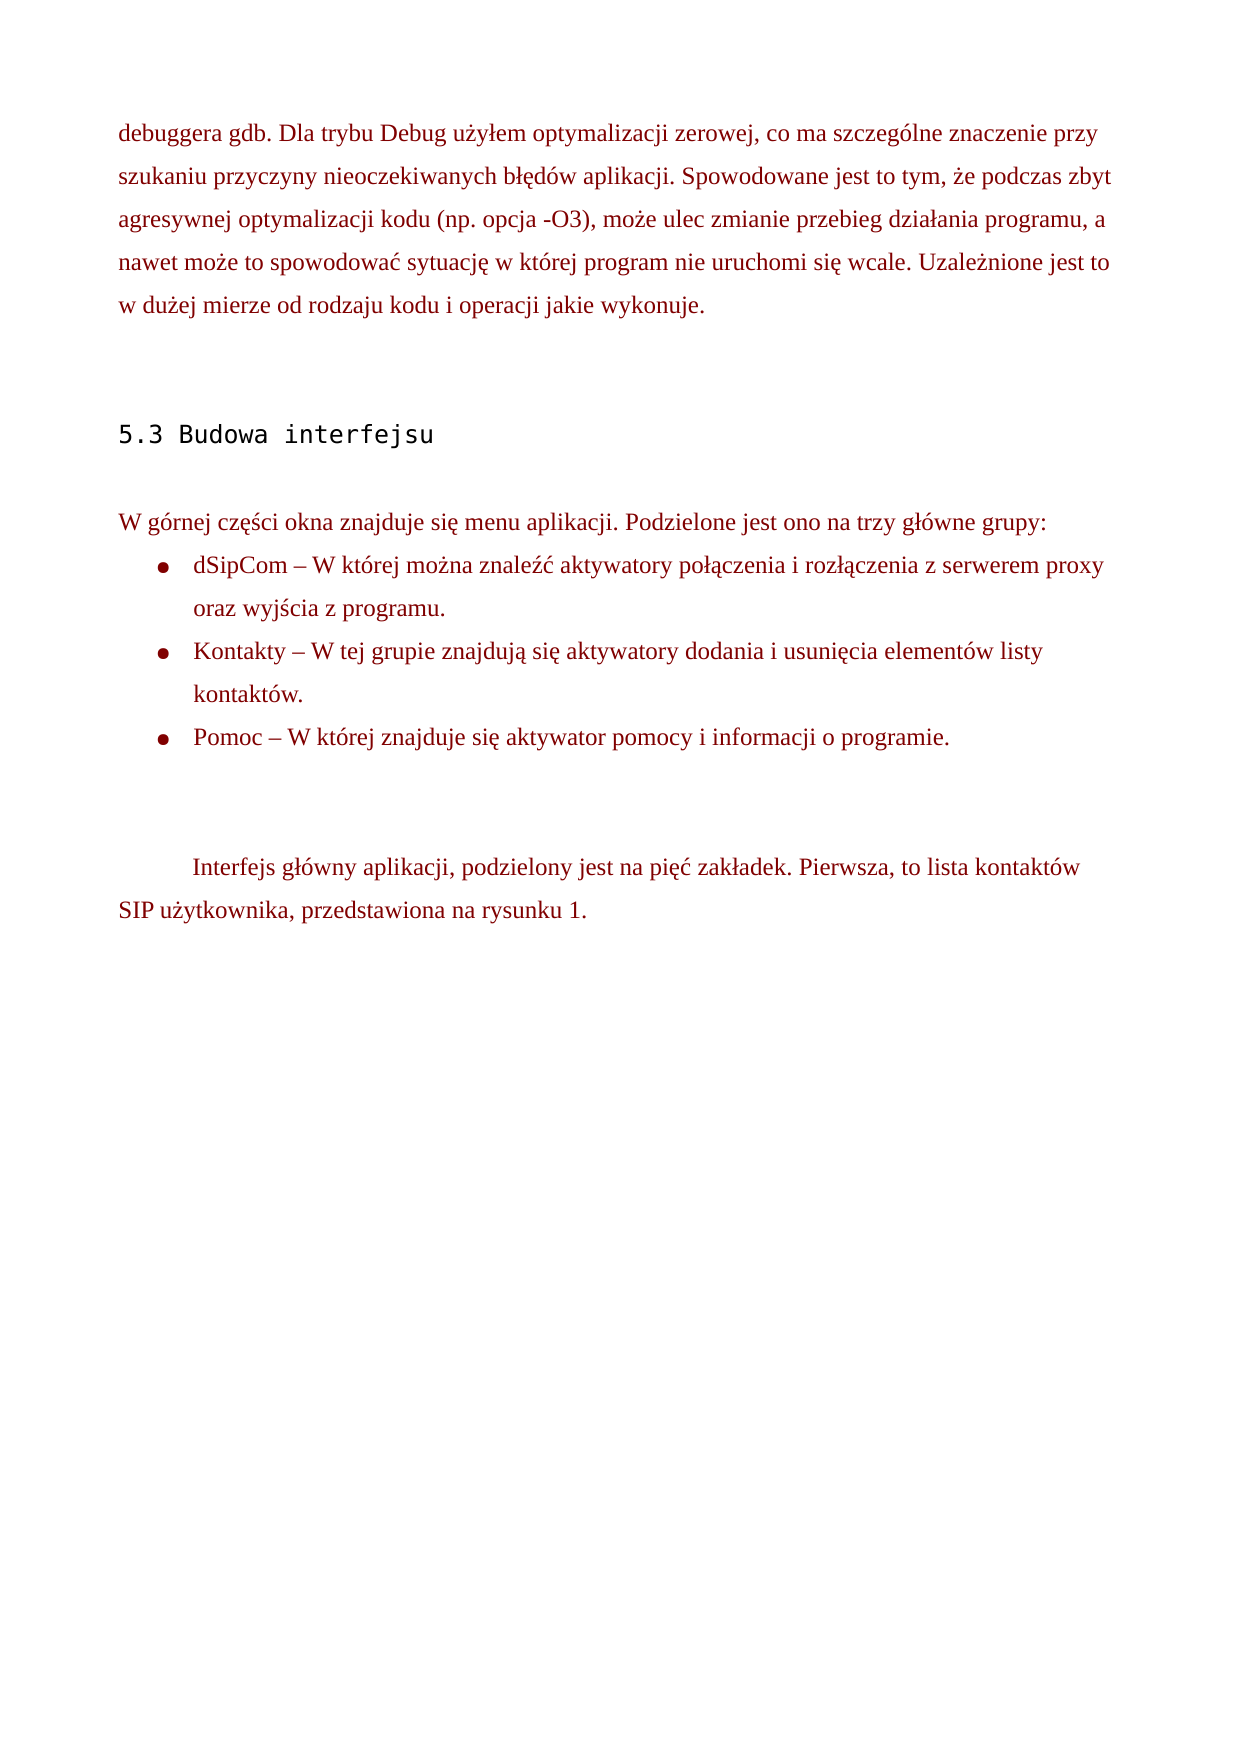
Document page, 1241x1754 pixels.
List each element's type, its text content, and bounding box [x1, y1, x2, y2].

list Kontakty – W tej grupie znajdują się aktywatory dodania i usunięcia elementów listy kontaktów. [156, 636, 1122, 708]
text 5.3 Budowa interfejsu [118, 420, 1122, 449]
text W górnej części okna znajduje się menu aplikacji. Podzielone jest ono na trzy główne grupy: [118, 507, 1122, 536]
list Pomoc – W której znajduje się aktywator pomocy i informacji o programie. [156, 722, 1122, 751]
list dSipCom – W której można znaleźć aktywatory połączenia i rozłączenia z serwerem proxy oraz wyjścia z programu. [156, 550, 1122, 622]
text Interfejs główny aplikacji, podzielony jest na pięć zakładek. Pierwsza, to lista kontaktów SIP użytkownika, przedstawiona na rysunku 1. [118, 852, 1122, 924]
text debuggera gdb. Dla trybu Debug użyłem optymalizacji zerowej, co ma szczególne znaczenie przy szukaniu przyczyny nieoczekiwanych błędów aplikacji. Spowodowane jest to tym, że podczas zbyt agresywnej optymalizacji kodu (np. opcja -O3), może ulec zmianie przebieg działania programu, a nawet może to spowodować sytuację w której program nie uruchomi się wcale. Uzależnione jest to w dużej mierze od rodzaju kodu i operacji jakie wykonuje. [118, 118, 1122, 319]
